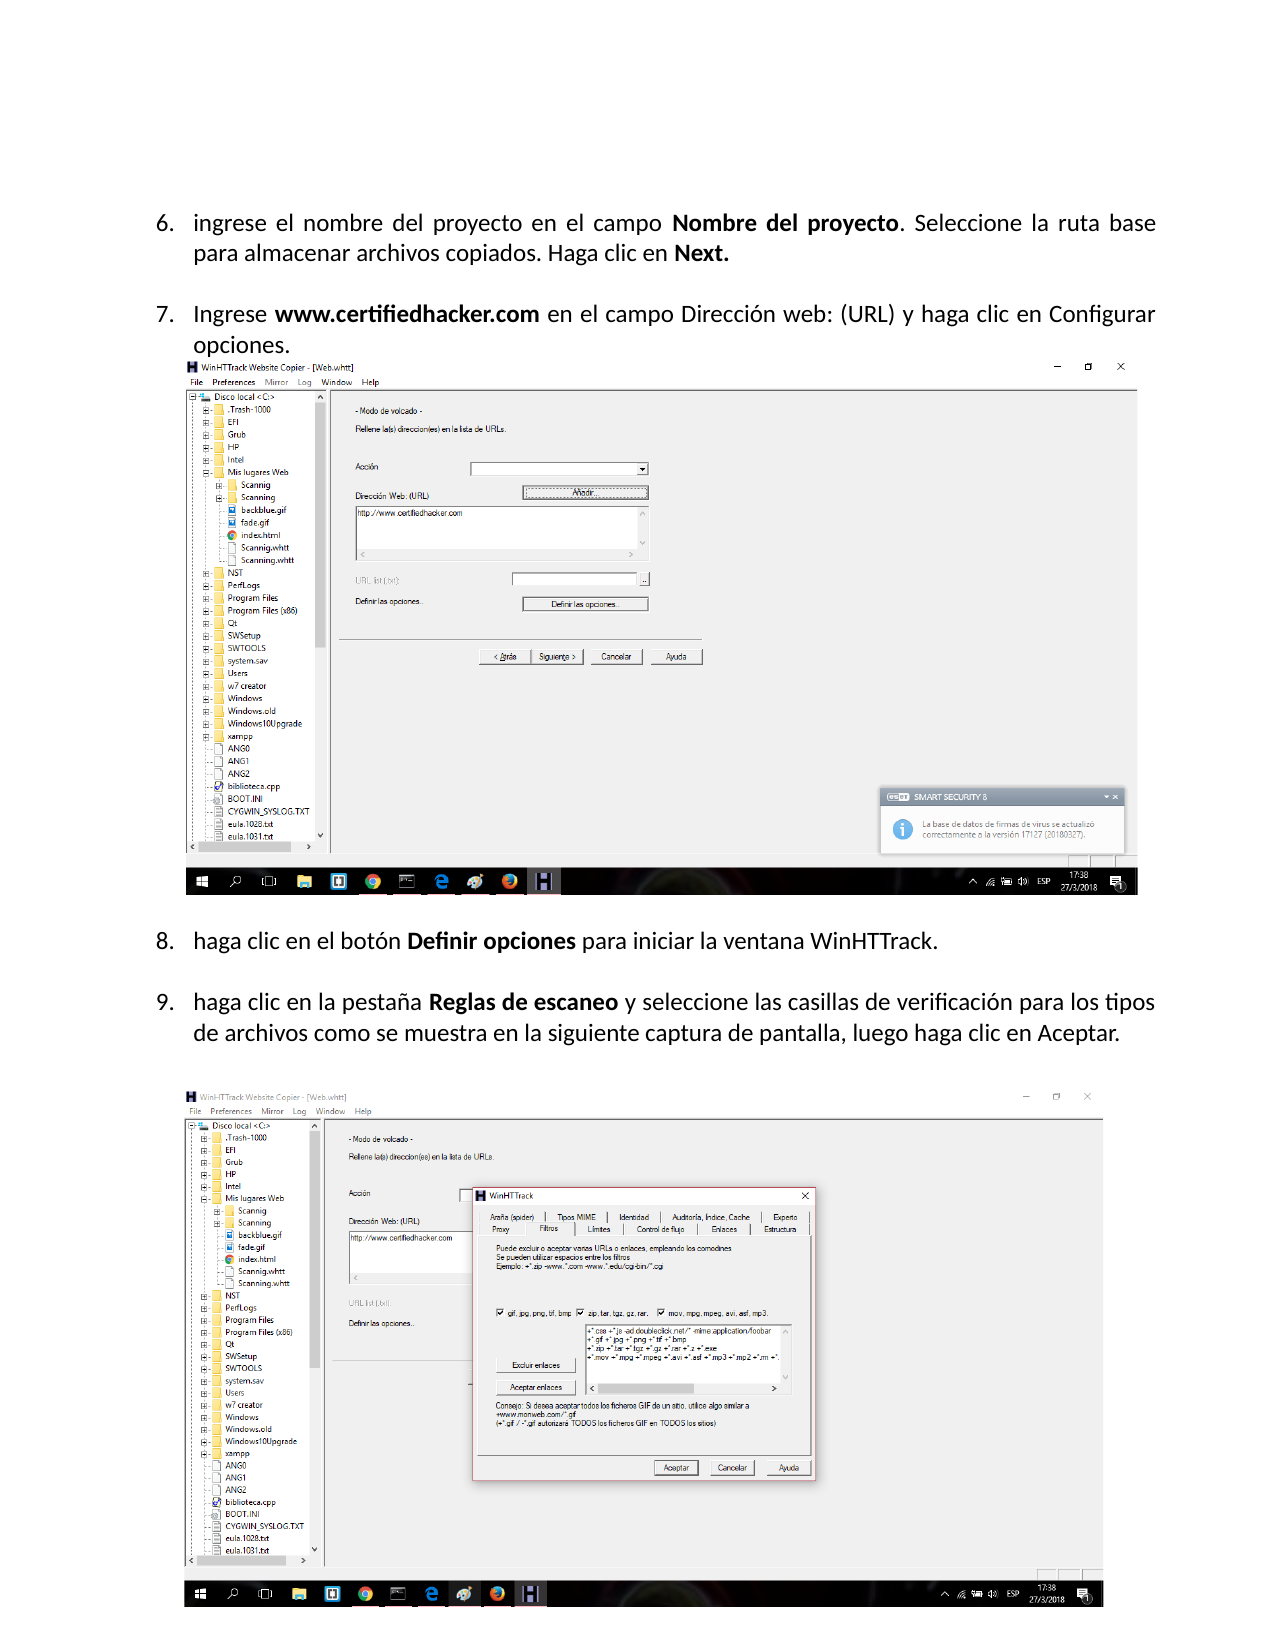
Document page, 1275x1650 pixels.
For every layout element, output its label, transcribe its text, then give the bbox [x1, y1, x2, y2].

picture [184, 1089, 1104, 1607]
list haga clic en la pestaña Reglas de escaneo y seleccione las casillas de verificación para los tipos de archivos como se muestra en la siguiente captura de pantalla, luego haga clic en Aceptar. [156, 986, 1157, 1047]
list ingrese el nombre del proyecto en el campo Nombre del proyecto. Seleccione la ruta base para almacenar archivos copiados. Haga clic en Next. [156, 207, 1157, 268]
list Ingrese www.certifiedhacker.com en el campo Dirección web: (URL) y haga clic en Configurar opciones. [156, 298, 1157, 359]
picture [186, 359, 1138, 895]
list haga clic en el botón Definir opciones para iniciar la ventana WinHTTrack. [156, 925, 1157, 956]
